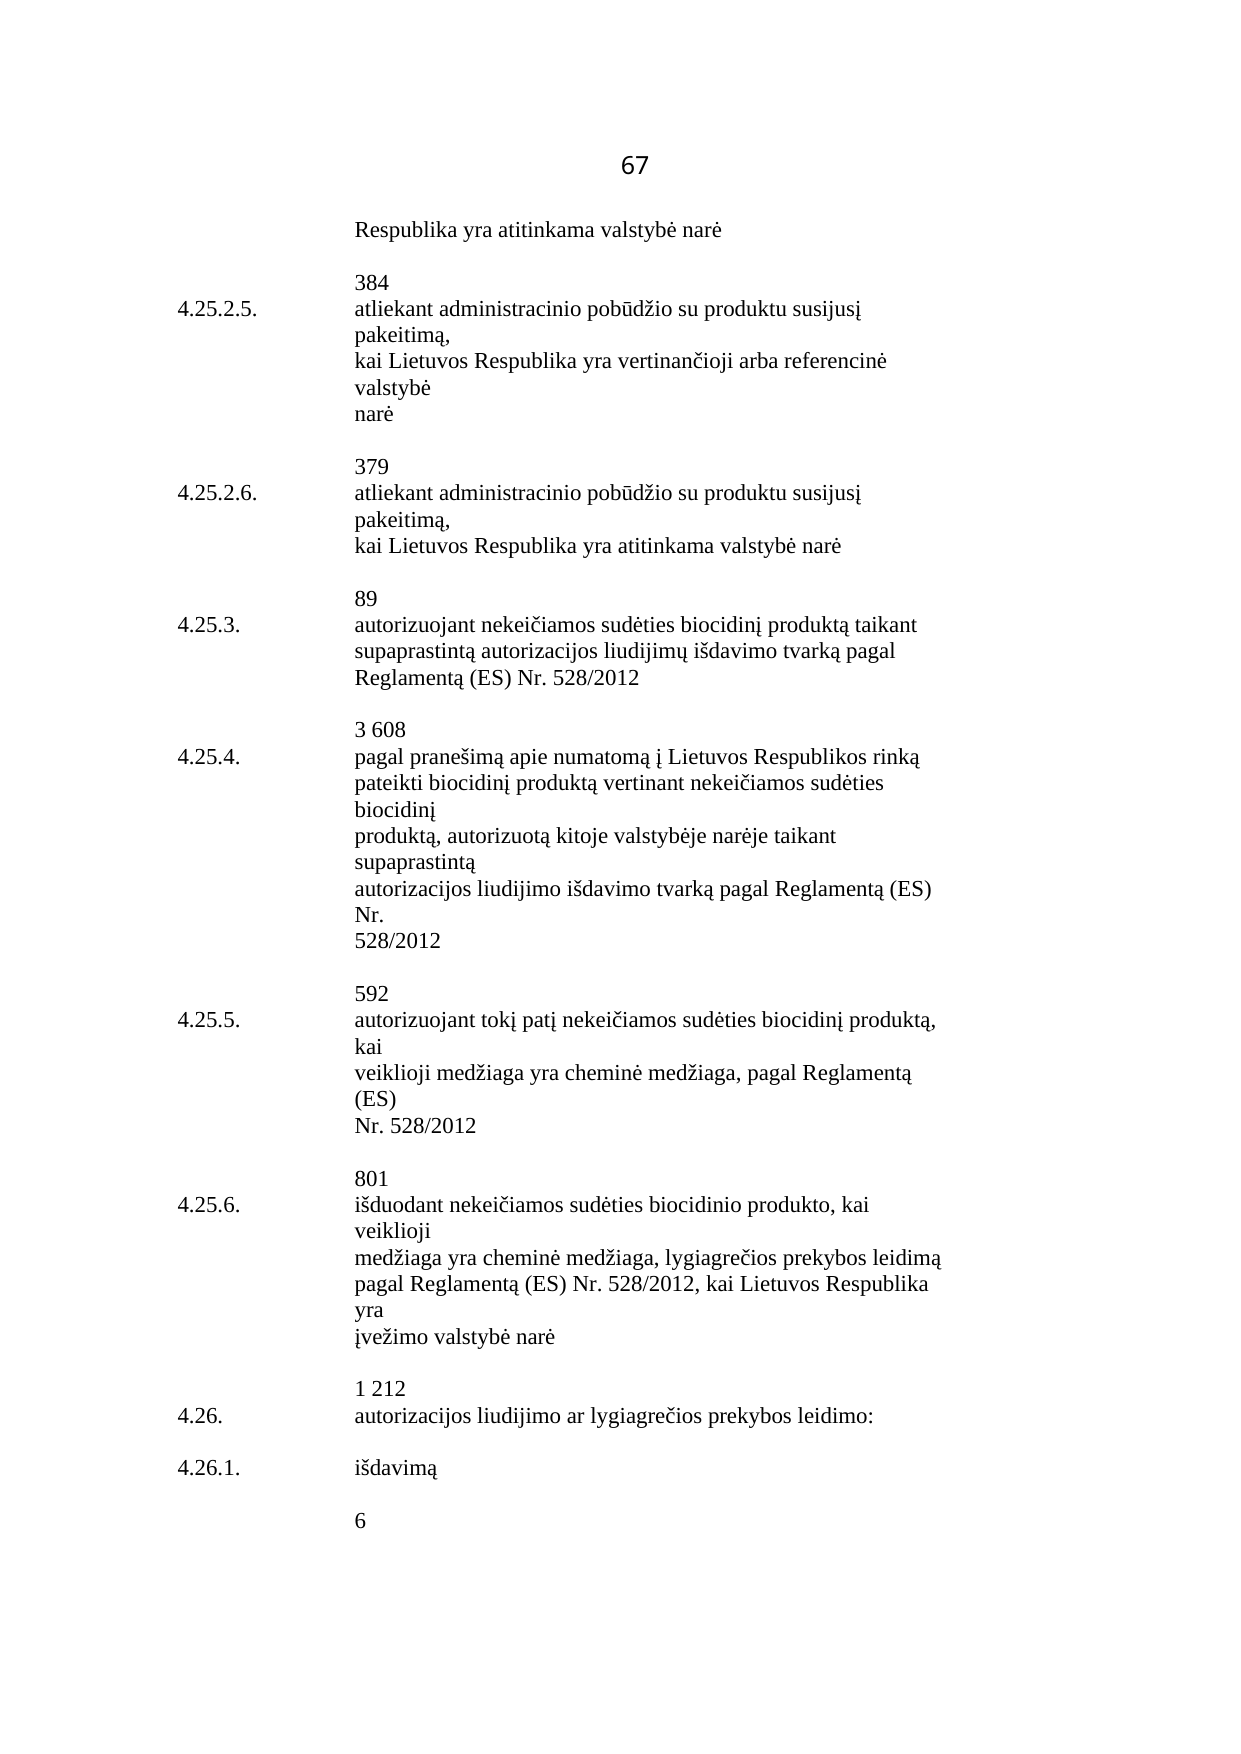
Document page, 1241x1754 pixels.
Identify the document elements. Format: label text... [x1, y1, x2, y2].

text 4.25.2.5. atliekant administracinio pobūdžio su produktu susijusį pakeitimą, [177, 295, 945, 348]
text 528/2012 592 [354, 927, 945, 1006]
text supaprastintą autorizacijos liudijimų išdavimo tvarką pagal [354, 637, 945, 664]
text Respublika yra atitinkama valstybė narė 384 [354, 216, 945, 295]
text Nr. 528/2012 801 [354, 1112, 945, 1191]
text veiklioji medžiaga yra cheminė medžiaga, pagal Reglamentą (ES) [354, 1059, 945, 1112]
text produktą, autorizuotą kitoje valstybėje narėje taikant supaprastintą [354, 822, 945, 875]
text 4.26.1. išdavimą 6 [177, 1454, 945, 1533]
text pagal Reglamentą (ES) Nr. 528/2012, kai Lietuvos Respublika yra [354, 1270, 945, 1323]
text narė 379 [354, 400, 945, 479]
text medžiaga yra cheminė medžiaga, lygiagrečios prekybos leidimą [354, 1244, 945, 1270]
text 4.25.4. pagal pranešimą apie numatomą į Lietuvos Respublikos rinką [177, 743, 945, 769]
text kai Lietuvos Respublika yra atitinkama valstybė narė 89 [354, 532, 945, 611]
text 4.25.6. išduodant nekeičiamos sudėties biocidinio produkto, kai veiklioji [177, 1191, 945, 1244]
text pateikti biocidinį produktą vertinant nekeičiamos sudėties biocidinį [354, 769, 945, 822]
text 4.25.2.6. atliekant administracinio pobūdžio su produktu susijusį pakeitimą, [177, 479, 945, 532]
text Reglamentą (ES) Nr. 528/2012 3 608 [354, 664, 945, 743]
text 4.25.3. autorizuojant nekeičiamos sudėties biocidinį produktą taikant [177, 611, 945, 637]
text 4.26. autorizacijos liudijimo ar lygiagrečios prekybos leidimo: [177, 1402, 945, 1454]
text autorizacijos liudijimo išdavimo tvarką pagal Reglamentą (ES) Nr. [354, 875, 945, 927]
text įvežimo valstybė narė 1 212 [354, 1323, 945, 1402]
text kai Lietuvos Respublika yra vertinančioji arba referencinė valstybė [354, 348, 945, 400]
text 4.25.5. autorizuojant tokį patį nekeičiamos sudėties biocidinį produktą, kai [177, 1006, 945, 1059]
